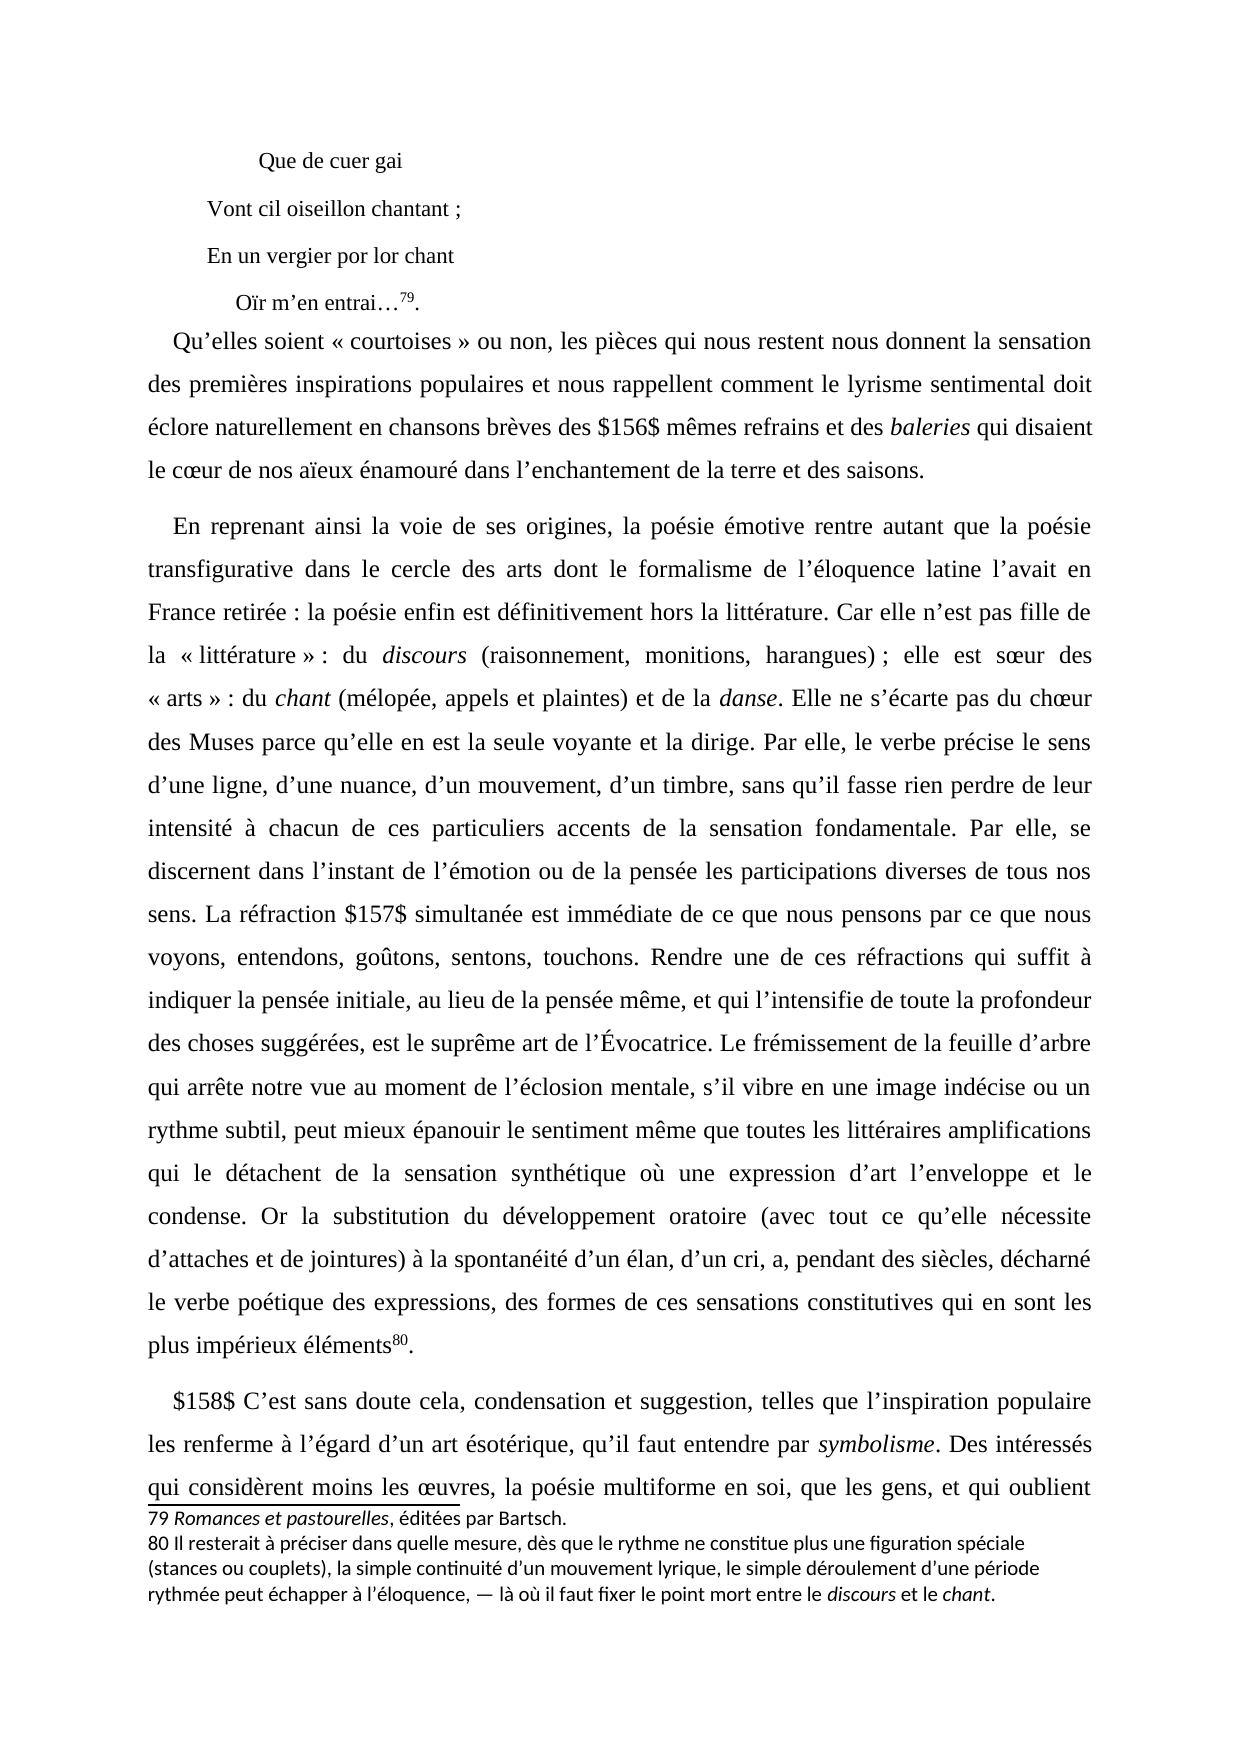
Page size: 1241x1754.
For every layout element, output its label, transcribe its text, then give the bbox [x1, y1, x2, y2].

text Vont cil oiseillon chantant ; [207, 195, 1093, 221]
text En reprenant ainsi la voie de ses origines, la poésie émotive rentre autant que la poésie transfigurative dans le cercle des arts dont le formalisme de l’éloquence latine l’avait en France retirée : la poésie enfin est définitivement hors la littérature. Car elle n’est pas fille de la « littérature » : du discours (raisonnement, monitions, harangues) ; elle est sœur des « arts » : du chant (mélopée, appels et plaintes) et de la danse. Elle ne s’écarte pas du chœur des Muses parce qu’elle en est la seule voyante et la dirige. Par elle, le verbe précise le sens d’une ligne, d’une nuance, d’un mouvement, d’un timbre, sans qu’il fasse rien perdre de leur intensité à chacun de ces particuliers accents de la sensation fondamentale. Par elle, se discernent dans l’instant de l’émotion ou de la pensée les participations diverses de tous nos sens. La réfraction $157$ simultanée est immédiate de ce que nous pensons par ce que nous voyons, entendons, goûtons, sentons, touchons. Rendre une de ces réfractions qui suffit à indiquer la pensée initiale, au lieu de la pensée même, et qui l’intensifie de toute la profondeur des choses suggérées, est le suprême art de l’Évocatrice. Le frémissement de la feuille d’arbre qui arrête notre vue au moment de l’éclosion mentale, s’il vibre en une image indécise ou un rythme subtil, peut mieux épanouir le sentiment même que toutes les littéraires amplifications qui le détachent de la sensation synthétique où une expression d’art l’enveloppe et le condense. Or la substitution du développement oratoire (avec tout ce qu’elle nécessite d’attaches et de jointures) à la spontanéité d’un élan, d’un cri, a, pendant des siècles, décharné le verbe poétique des expressions, des formes de ces sensations constitutives qui en sont les plus impérieux éléments. [148, 511, 1093, 1359]
text Romances et pastourelles, éditées par Bartsch. [148, 1505, 1093, 1530]
text Oïr m’en entrai…. [207, 289, 1093, 316]
text $158$ C’est sans doute cela, condensation et suggestion, telles que l’inspiration populaire les renferme à l’égard d’un art ésotérique, qu’il faut entendre par symbolisme. Des intéressés qui considèrent moins les œuvres, la poésie multiforme en soi, que les gens, et qui oublient [148, 1386, 1093, 1501]
text En un vergier por lor chant [207, 242, 1093, 268]
text Qu’elles soient « courtoises » ou non, les pièces qui nous restent nous donnent la sensation des premières inspirations populaires et nous rappellent comment le lyrisme sentimental doit éclore naturellement en chansons brèves des $156$ mêmes refrains et des baleries qui disaient le cœur de nos aïeux énamouré dans l’enchantement de la terre et des saisons. [148, 326, 1093, 484]
text Que de cuer gai [207, 148, 1093, 174]
text Il resterait à préciser dans quelle mesure, dès que le rythme ne constitue plus une figuration spéciale (stances ou couplets), la simple continuité d’un mouvement lyrique, le simple déroulement d’une période rythmée peut échapper à l’éloquence, — là où il faut fixer le point mort entre le discours et le chant. [148, 1530, 1093, 1606]
